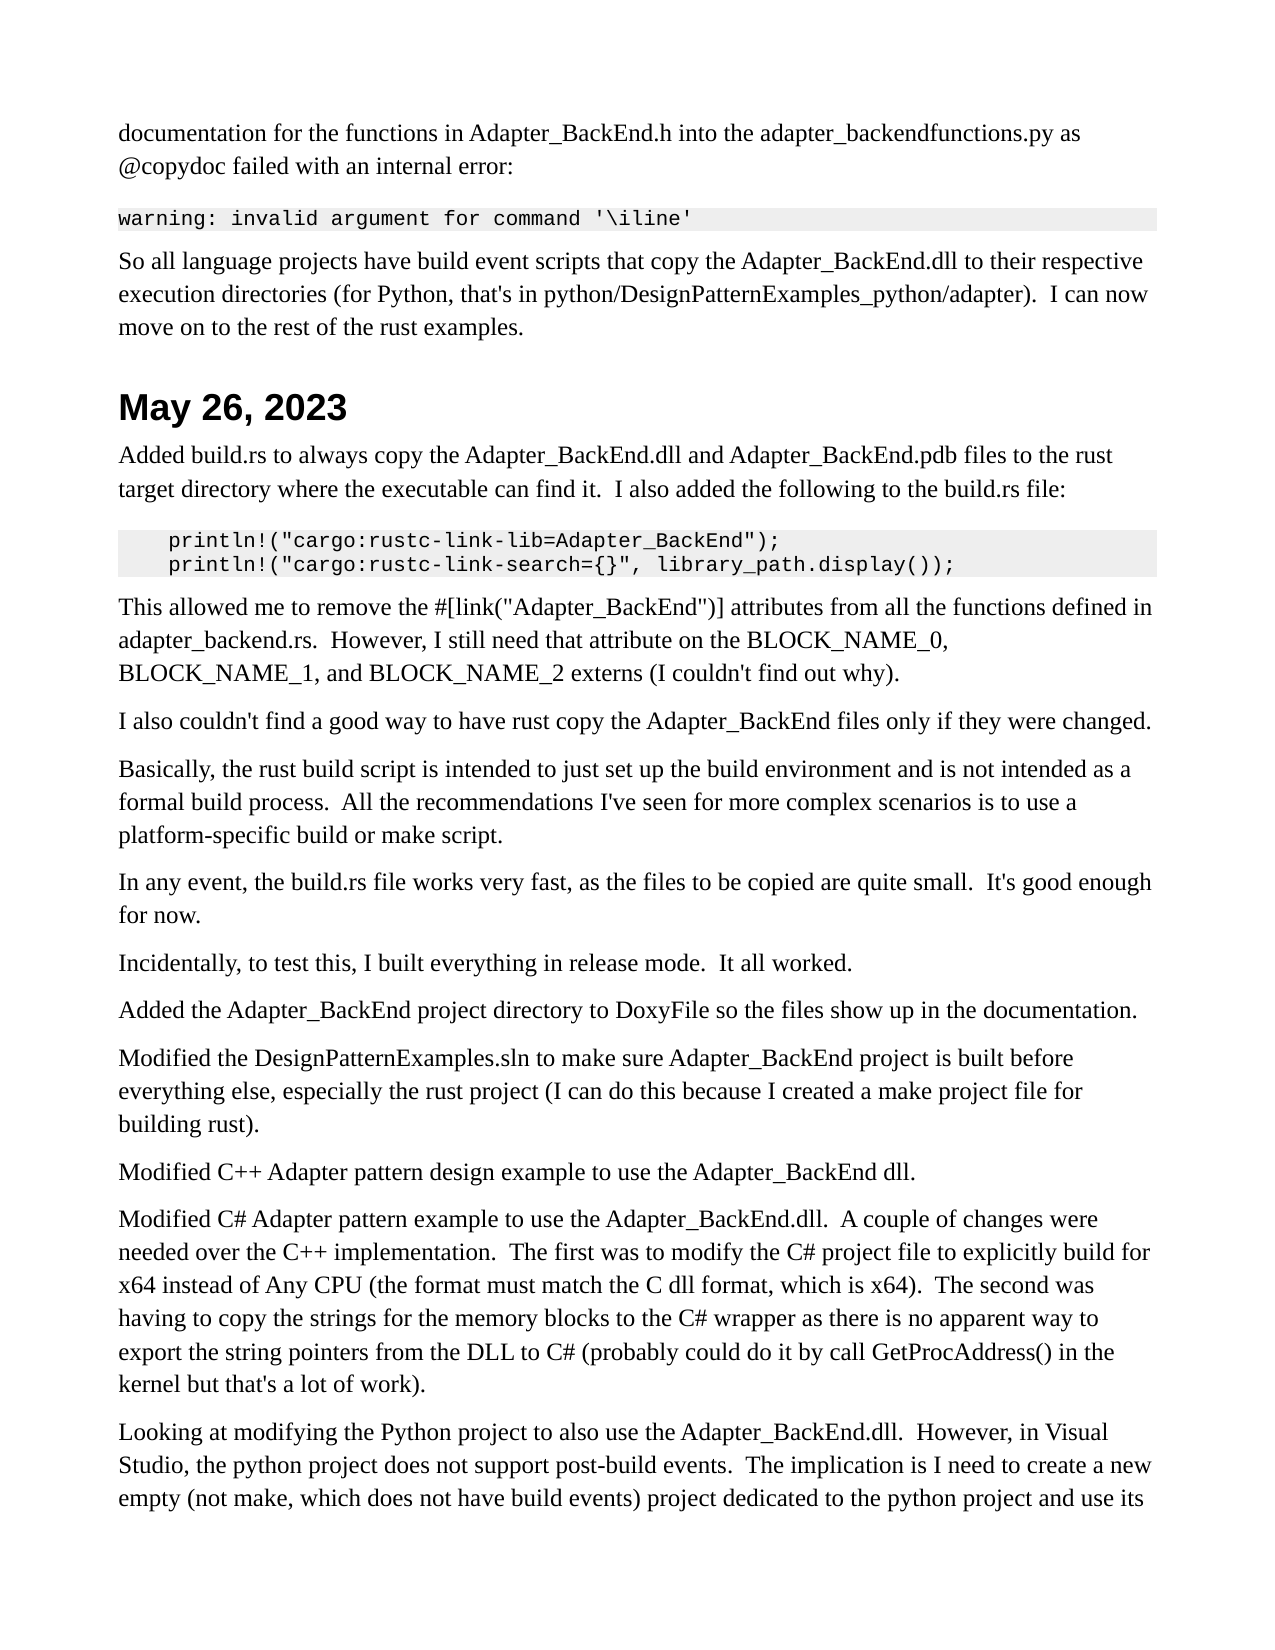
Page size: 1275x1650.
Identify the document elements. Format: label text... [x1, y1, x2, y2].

text This allowed me to remove the #[link("Adapter_BackEnd")] attributes from all the functions defined in adapter_backend.rs. However, I still need that attribute on the BLOCK_NAME_0, BLOCK_NAME_1, and BLOCK_NAME_2 externs (I couldn't find out why). [118, 592, 1157, 687]
text Added the Adapter_BackEnd project directory to DoxyFile so the files show up in the documentation. [118, 996, 1157, 1024]
text warning: invalid argument for command '\iline' [118, 208, 1157, 231]
text Modified the DesignPatternExamples.sln to make sure Adapter_BackEnd project is built before everything else, especially the rust project (I can do this because I created a make project file for building rust). [118, 1043, 1157, 1138]
text I also couldn't find a good way to have rust copy the Adapter_BackEnd files only if they were changed. [118, 706, 1157, 735]
text Basically, the rust build script is intended to just set up the build environment and is not intended as a formal build process. All the recommendations I've seen for more complex scenarios is to use a platform-specific build or make script. [118, 754, 1157, 848]
text println!("cargo:rustc-link-search={}", library_path.display()); [118, 554, 1157, 577]
text Modified C++ Adapter pattern design example to use the Adapter_BackEnd dll. [118, 1157, 1157, 1186]
text In any event, the build.rs file works very fast, as the files to be copied are quite small. It's good enough for now. [118, 867, 1157, 929]
text Added build.rs to always copy the Adapter_BackEnd.dll and Adapter_BackEnd.pdb files to the rust target directory where the executable can find it. I also added the following to the build.rs file: [118, 441, 1157, 502]
text Incidentally, to test this, I built everything in release mode. It all worked. [118, 948, 1157, 977]
text So all language projects have build event scripts that copy the Adapter_BackEnd.dll to their respective execution directories (for Python, that's in python/DesignPatternExamples_python/adapter). I can now move on to the rest of the rust examples. [118, 246, 1157, 341]
text Modified C# Adapter pattern example to use the Adapter_BackEnd.dll. A couple of changes were needed over the C++ implementation. The first was to modify the C# project file to explicitly build for x64 instead of Any CPU (the format must match the C dll format, which is x64). The second was having to copy the strings for the memory blocks to the C# wrapper as there is no apparent way to export the string pointers from the DLL to C# (probably could do it by call GetProcAddress() in the kernel but that's a lot of work). [118, 1204, 1157, 1398]
subtitle May 26, 2023 [118, 385, 1157, 428]
text println!("cargo:rustc-link-lib=Adapter_BackEnd"); [118, 530, 1157, 554]
text Looking at modifying the Python project to also use the Adapter_BackEnd.dll. However, in Visual Studio, the python project does not support post-build events. The implication is I need to create a new empty (not make, which does not have build events) project dedicated to the python project and use its [118, 1417, 1157, 1512]
text documentation for the functions in Adapter_BackEnd.h into the adapter_backendfunctions.py as @copydoc failed with an internal error: [118, 118, 1157, 180]
